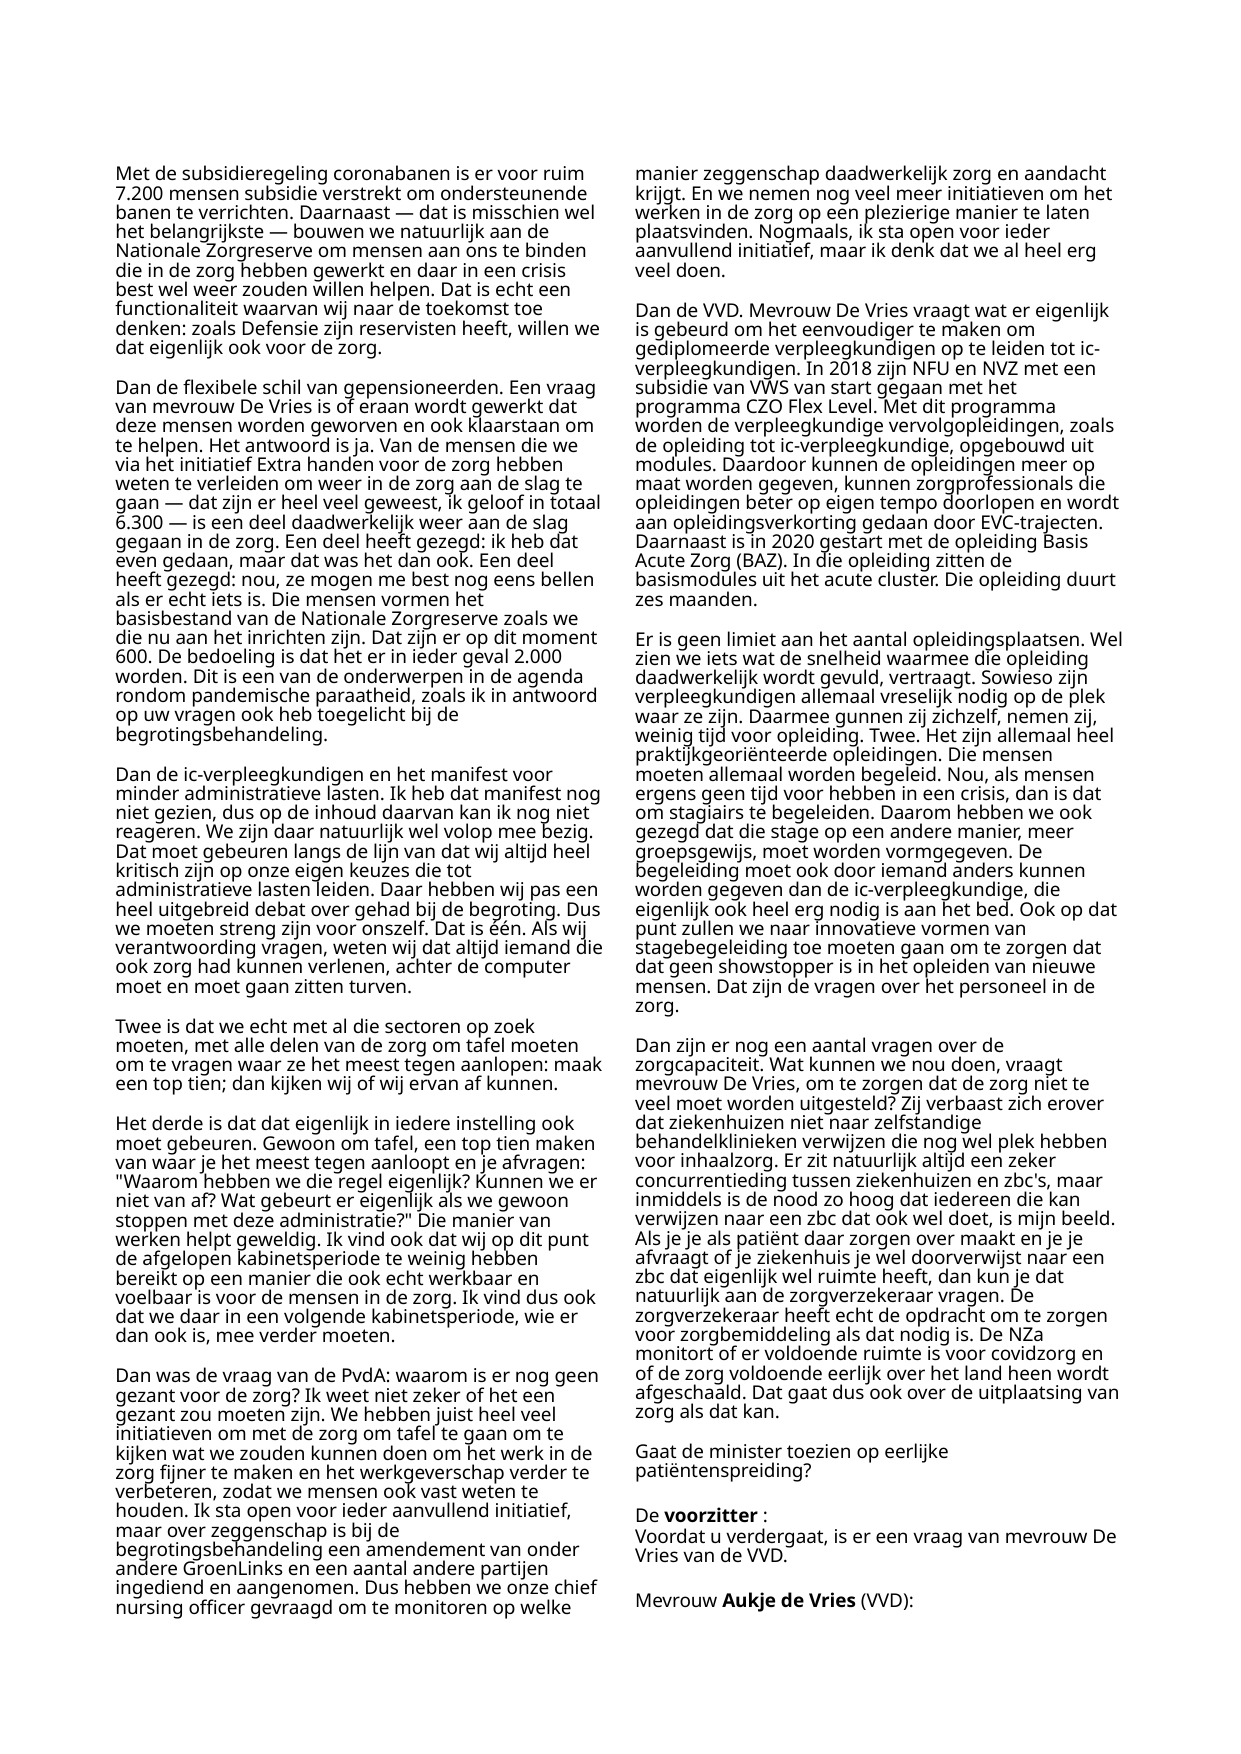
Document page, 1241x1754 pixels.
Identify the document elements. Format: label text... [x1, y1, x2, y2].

text Dan zijn er nog een aantal vragen over de zorgcapaciteit. Wat kunnen we nou doen, vraagt mevrouw De Vries, om te zorgen dat de zorg niet te veel moet worden uitgesteld? Zij verbaast zich erover dat ziekenhuizen niet naar zelfstandige behandelklinieken verwijzen die nog wel plek hebben voor inhaalzorg. Er zit natuurlijk altijd een zeker concurrentieding tussen ziekenhuizen en zbc's, maar inmiddels is de nood zo hoog dat iedereen die kan verwijzen naar een zbc dat ook wel doet, is mijn beeld. Als je je als patiënt daar zorgen over maakt en je je afvraagt of je ziekenhuis je wel doorverwijst naar een zbc dat eigenlijk wel ruimte heeft, dan kun je dat natuurlijk aan de zorgverzekeraar vragen. De zorgverzekeraar heeft echt de opdracht om te zorgen voor zorgbemiddeling als dat nodig is. De NZa monitort of er voldoende ruimte is voor covidzorg en of de zorg voldoende eerlijk over het land heen wordt afgeschaald. Dat gaat dus ook over de uitplaatsing van zorg als dat kan. [635, 1037, 1125, 1422]
text manier zeggenschap daadwerkelijk zorg en aandacht krijgt. En we nemen nog veel meer initiatieven om het werken in de zorg op een plezierige manier te laten plaatsvinden. Nogmaals, ik sta open voor ieder aanvullend initiatief, maar ik denk dat we al heel erg veel doen. [635, 165, 1125, 281]
text Dan de flexibele schil van gepensioneerden. Een vraag van mevrouw De Vries is of eraan wordt gewerkt dat deze mensen worden geworven en ook klaarstaan om te helpen. Het antwoord is ja. Van de mensen die we via het initiatief Extra handen voor de zorg hebben weten te verleiden om weer in de zorg aan de slag te gaan — dat zijn er heel veel geweest, ik geloof in totaal 6.300 — is een deel daadwerkelijk weer aan de slag gegaan in de zorg. Een deel heeft gezegd: ik heb dat even gedaan, maar dat was het dan ook. Een deel heeft gezegd: nou, ze mogen me best nog eens bellen als er echt iets is. Die mensen vormen het basisbestand van de Nationale Zorgreserve zoals we die nu aan het inrichten zijn. Dat zijn er op dit moment 600. De bedoeling is dat het er in ieder geval 2.000 worden. Dit is een van de onderwerpen in de agenda rondom pandemische paraatheid, zoals ik in antwoord op uw vragen ook heb toegelicht bij de begrotingsbehandeling. [115, 379, 605, 745]
text Dan de ic-verpleegkundigen en het manifest voor minder administratieve lasten. Ik heb dat manifest nog niet gezien, dus op de inhoud daarvan kan ik nog niet reageren. We zijn daar natuurlijk wel volop mee bezig. Dat moet gebeuren langs de lijn van dat wij altijd heel kritisch zijn op onze eigen keuzes die tot administratieve lasten leiden. Daar hebben wij pas een heel uitgebreid debat over gehad bij de begroting. Dus we moeten streng zijn voor onszelf. Dat is één. Als wij verantwoording vragen, weten wij dat altijd iemand die ook zorg had kunnen verlenen, achter de computer moet en moet gaan zitten turven. [115, 766, 605, 997]
text Dan was de vraag van de PvdA: waarom is er nog geen gezant voor de zorg? Ik weet niet zeker of het een gezant zou moeten zijn. We hebben juist heel veel initiatieven om met de zorg om tafel te gaan om te kijken wat we zouden kunnen doen om het werk in de zorg fijner te maken en het werkgeverschap verder te verbeteren, zodat we mensen ook vast weten te houden. Ik sta open voor ieder aanvullend initiatief, maar over zeggenschap is bij de begrotingsbehandeling een amendement van onder andere GroenLinks en een aantal andere partijen ingediend en aangenomen. Dus hebben we onze chief nursing officer gevraagd om te monitoren op welke [115, 1367, 605, 1618]
text Voordat u verdergaat, is er een vraag van mevrouw De Vries van de VVD. [635, 1528, 1125, 1567]
text Twee is dat we echt met al die sectoren op zoek moeten, met alle delen van de zorg om tafel moeten om te vragen waar ze het meest tegen aanlopen: maak een top tien; dan kijken wij of wij ervan af kunnen. [115, 1018, 605, 1095]
text Dan de VVD. Mevrouw De Vries vraagt wat er eigenlijk is gebeurd om het eenvoudiger te maken om gediplomeerde verpleegkundigen op te leiden tot ic-verpleegkundigen. In 2018 zijn NFU en NVZ met een subsidie van VWS van start gegaan met het programma CZO Flex Level. Met dit programma worden de verpleegkundige vervolgopleidingen, zoals de opleiding tot ic-verpleegkundige, opgebouwd uit modules. Daardoor kunnen de opleidingen meer op maat worden gegeven, kunnen zorgprofessionals die opleidingen beter op eigen tempo doorlopen en wordt aan opleidingsverkorting gedaan door EVC-trajecten. Daarnaast is in 2020 gestart met de opleiding Basis Acute Zorg (BAZ). In die opleiding zitten de basismodules uit het acute cluster. Die opleiding duurt zes maanden. [635, 302, 1125, 610]
text Er is geen limiet aan het aantal opleidingsplaatsen. Wel zien we iets wat de snelheid waarmee die opleiding daadwerkelijk wordt gevuld, vertraagt. Sowieso zijn verpleegkundigen allemaal vreselijk nodig op de plek waar ze zijn. Daarmee gunnen zij zichzelf, nemen zij, weinig tijd voor opleiding. Twee. Het zijn allemaal heel praktijkgeoriënteerde opleidingen. Die mensen moeten allemaal worden begeleid. Nou, als mensen ergens geen tijd voor hebben in een crisis, dan is dat om stagiairs te begeleiden. Daarom hebben we ook gezegd dat die stage op een andere manier, meer groepsgewijs, moet worden vormgegeven. De begeleiding moet ook door iemand anders kunnen worden gegeven dan de ic-verpleegkundige, die eigenlijk ook heel erg nodig is aan het bed. Ook op dat punt zullen we naar innovatieve vormen van stagebegeleiding toe moeten gaan om te zorgen dat dat geen showstopper is in het opleiden van nieuwe mensen. Dat zijn de vragen over het personeel in de zorg. [635, 631, 1125, 1016]
text Gaat de minister toezien op eerlijke patiëntenspreiding? [635, 1443, 1125, 1482]
text Mevrouw Aukje de Vries (VVD): [635, 1587, 1125, 1613]
text De voorzitter : [635, 1502, 1125, 1528]
text Het derde is dat dat eigenlijk in iedere instelling ook moet gebeuren. Gewoon om tafel, een top tien maken van waar je het meest tegen aanloopt en je afvragen: "Waarom hebben we die regel eigenlijk? Kunnen we er niet van af? Wat gebeurt er eigenlijk als we gewoon stoppen met deze administratie?" Die manier van werken helpt geweldig. Ik vind ook dat wij op dit punt de afgelopen kabinetsperiode te weinig hebben bereikt op een manier die ook echt werkbaar en voelbaar is voor de mensen in de zorg. Ik vind dus ook dat we daar in een volgende kabinetsperiode, wie er dan ook is, mee verder moeten. [115, 1115, 605, 1347]
text Met de subsidieregeling coronabanen is er voor ruim 7.200 mensen subsidie verstrekt om ondersteunende banen te verrichten. Daarnaast — dat is misschien wel het belangrijkste — bouwen we natuurlijk aan de Nationale Zorgreserve om mensen aan ons te binden die in de zorg hebben gewerkt en daar in een crisis best wel weer zouden willen helpen. Dat is echt een functionaliteit waarvan wij naar de toekomst toe denken: zoals Defensie zijn reservisten heeft, willen we dat eigenlijk ook voor de zorg. [115, 165, 605, 358]
